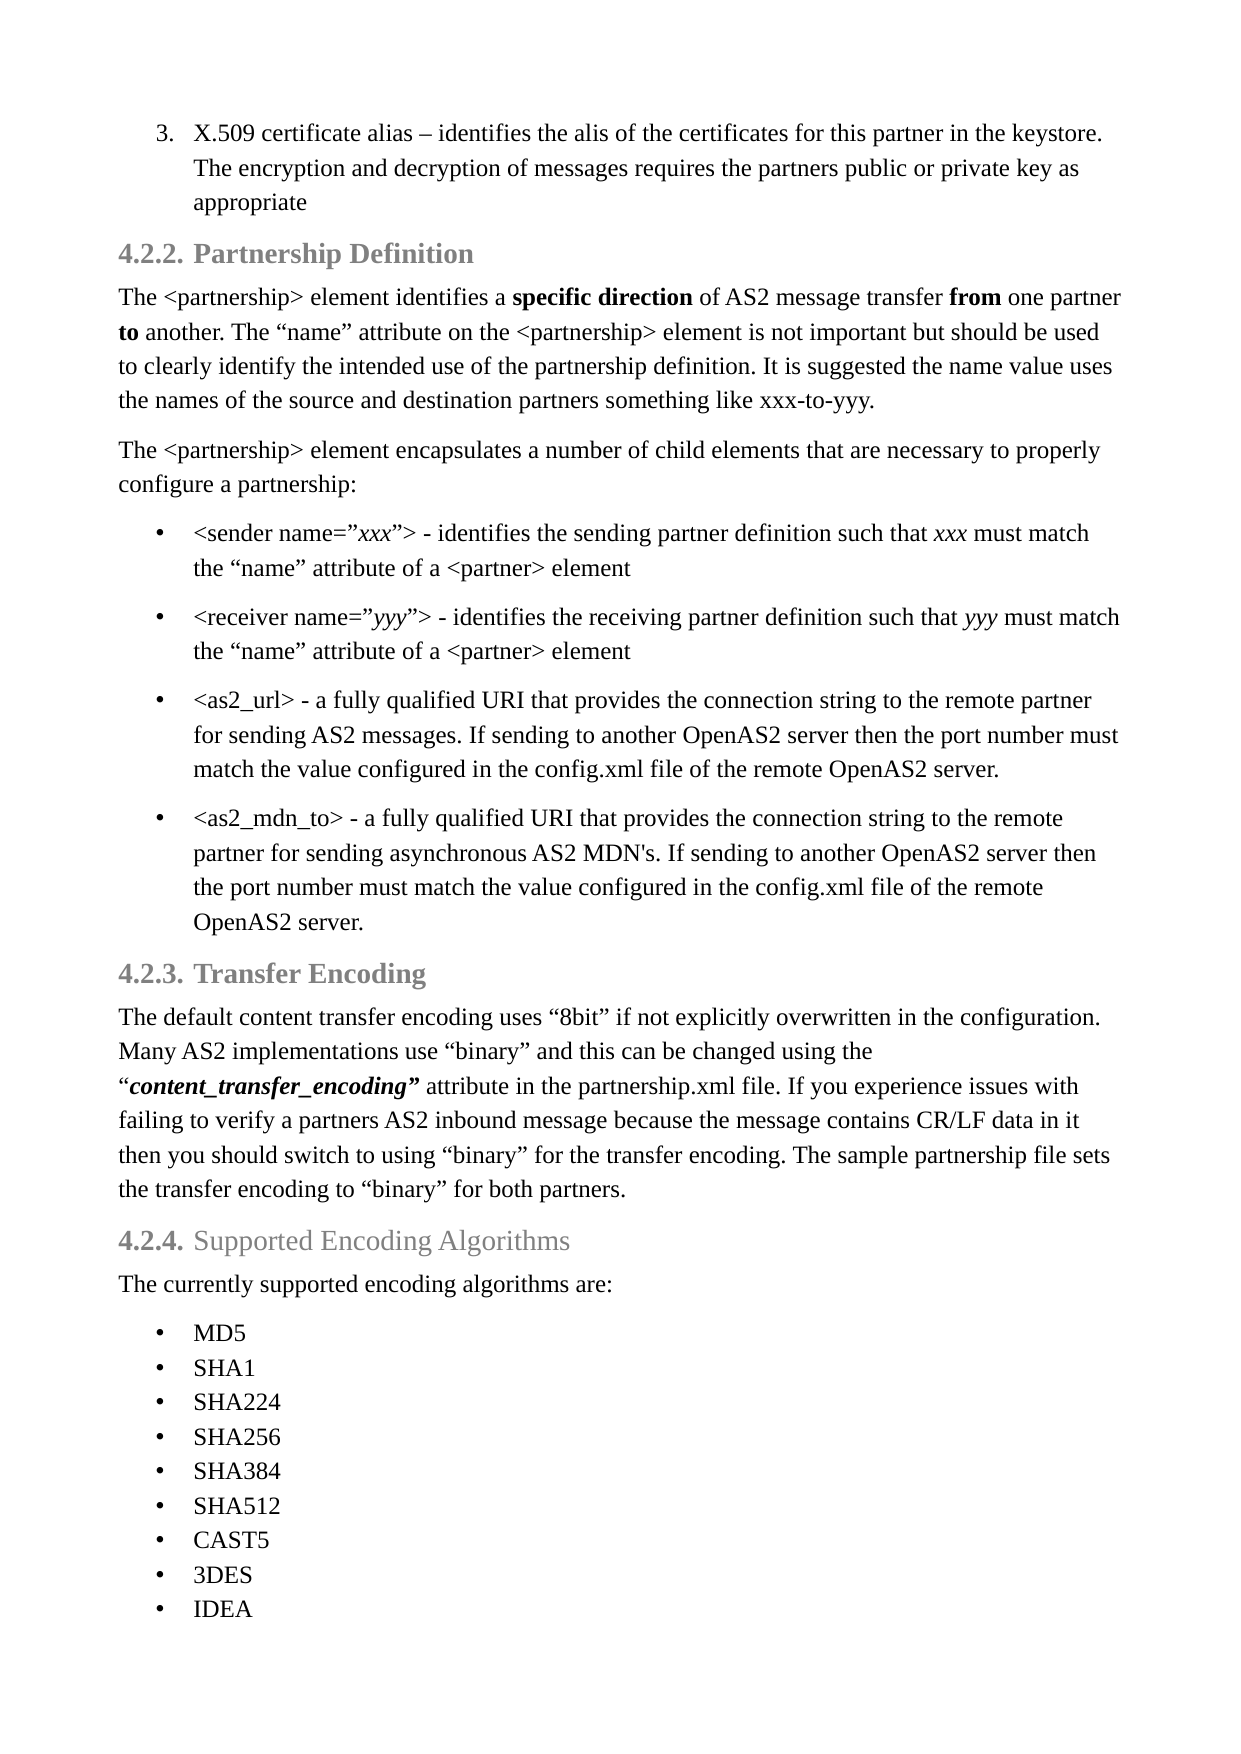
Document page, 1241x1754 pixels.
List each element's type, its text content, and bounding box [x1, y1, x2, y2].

list SHA512 [156, 1491, 1122, 1519]
text The default content transfer encoding uses “8bit” if not explicitly overwritten in the configuration. Many AS2 implementations use “binary” and this can be changed using the “content_transfer_encoding” attribute in the partnership.xml file. If you experience issues with failing to verify a partners AS2 inbound message because the message contains CR/LF data in it then you should switch to using “binary” for the transfer encoding. The sample partnership file sets the transfer encoding to “binary” for both partners. [118, 1002, 1122, 1203]
list CAST5 [156, 1525, 1122, 1554]
list IDEA [156, 1594, 1122, 1623]
list SHA1 [156, 1353, 1122, 1382]
list SHA384 [156, 1456, 1122, 1485]
list <as2_mdn_to> - a fully qualified URI that provides the connection string to the remote partner for sending asynchronous AS2 MDN's. If sending to another OpenAS2 server then the port number must match the value configured in the config.xml file of the remote OpenAS2 server. [156, 803, 1122, 936]
subtitle Partnership Definition [118, 236, 1122, 270]
list SHA224 [156, 1387, 1122, 1416]
list <sender name=”xxx”> - identifies the sending partner definition such that xxx must match the “name” attribute of a <partner> element [156, 518, 1122, 581]
subtitle Supported Encoding Algorithms [118, 1223, 1122, 1257]
subtitle Transfer Encoding [118, 956, 1122, 989]
list <receiver name=”yyy”> - identifies the receiving partner definition such that yyy must match the “name” attribute of a <partner> element [156, 602, 1122, 665]
list SHA256 [156, 1422, 1122, 1451]
list <as2_url> - a fully qualified URI that provides the connection string to the remote partner for sending AS2 messages. If sending to another OpenAS2 server then the port number must match the value configured in the config.xml file of the remote OpenAS2 server. [156, 685, 1122, 783]
list MD5 [156, 1318, 1122, 1347]
list 3DES [156, 1560, 1122, 1588]
list X.509 certificate alias – identifies the alis of the certificates for this partner in the keystore. The encryption and decryption of messages requires the partners public or private key as appropriate [156, 118, 1122, 216]
text The currently supported encoding algorithms are: [118, 1269, 1122, 1298]
text The <partnership> element identifies a specific direction of AS2 message transfer from one partner to another. The “name” attribute on the <partnership> element is not important but should be used to clearly identify the intended use of the partnership definition. It is suggested the name value uses the names of the source and destination partners something like xxx-to-yyy. [118, 282, 1122, 414]
text The <partnership> element encapsulates a number of child elements that are necessary to properly configure a partnership: [118, 435, 1122, 498]
